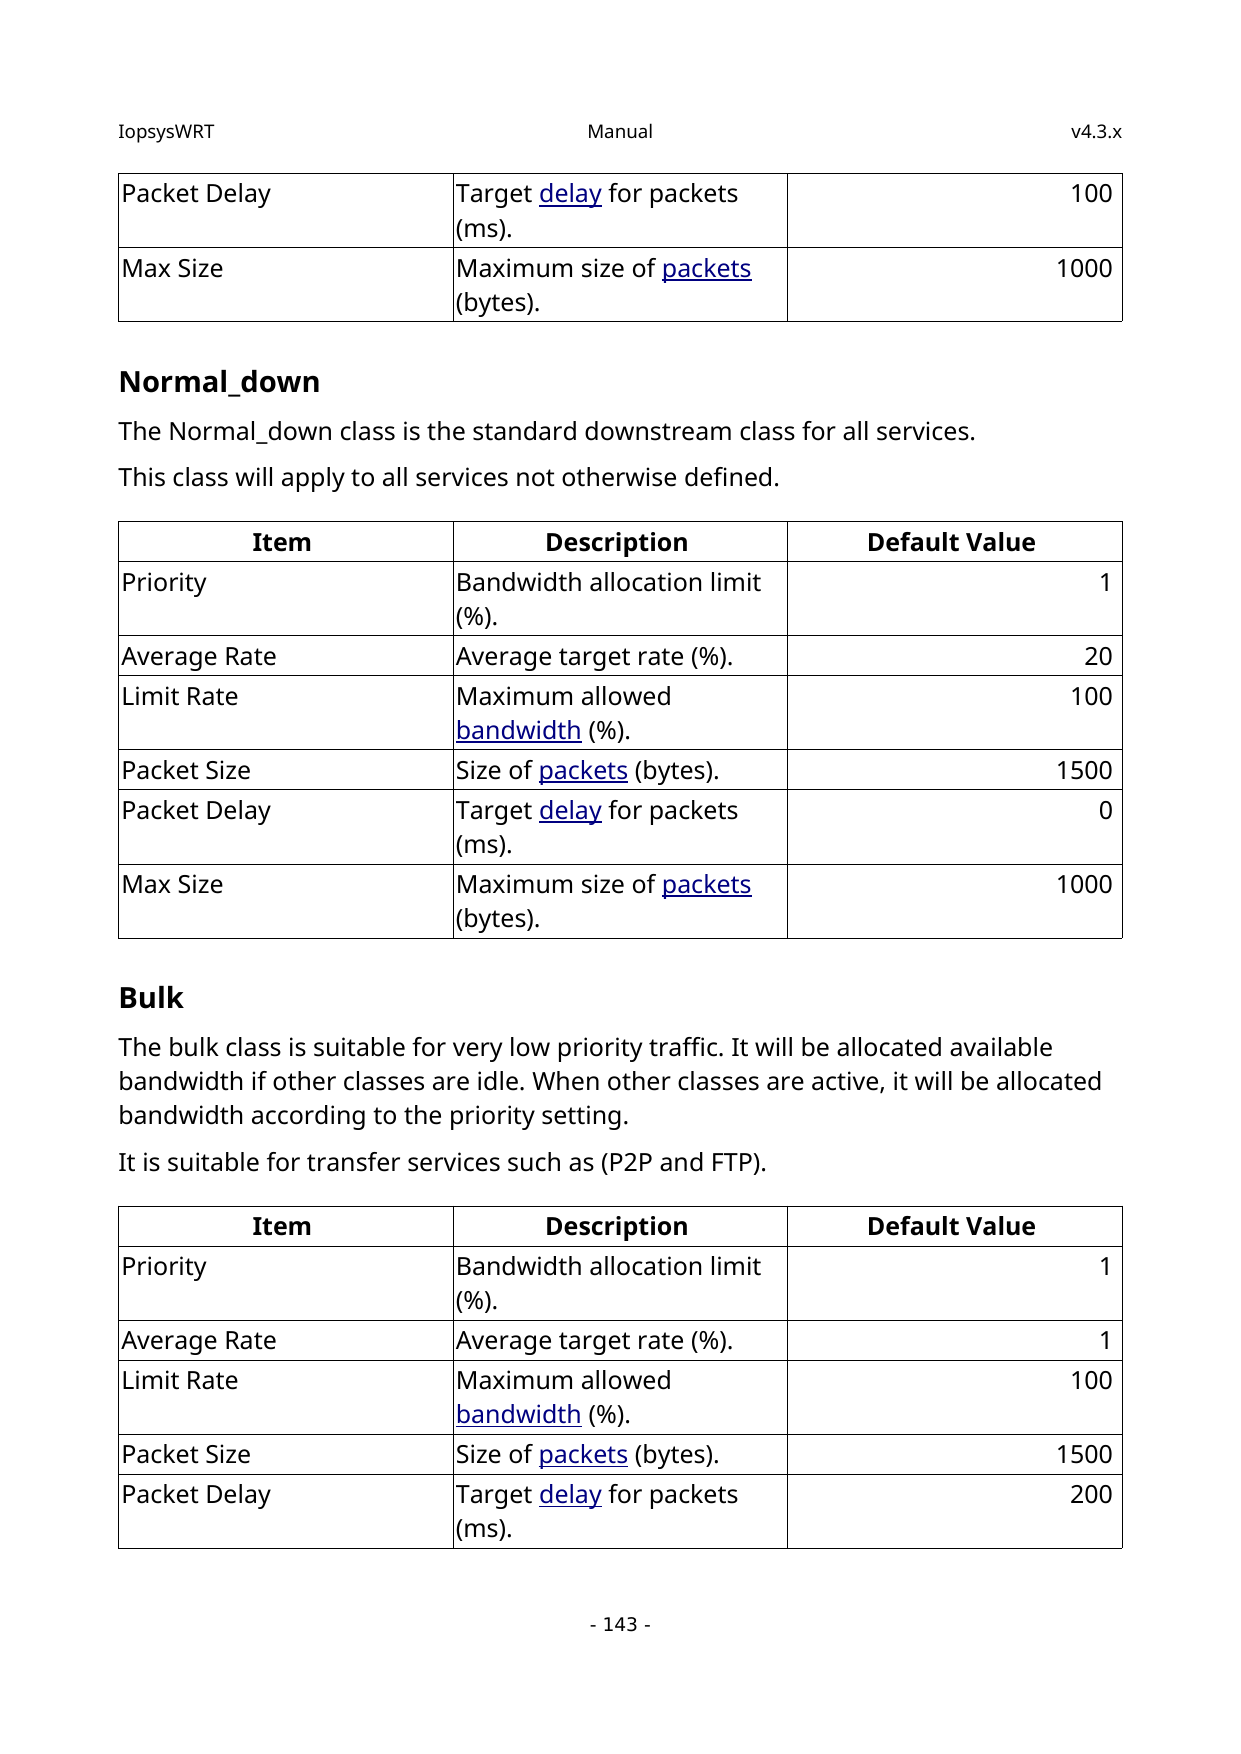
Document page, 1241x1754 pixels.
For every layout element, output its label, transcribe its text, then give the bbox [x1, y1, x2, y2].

text This class will apply to all services not otherwise defined. [118, 460, 1122, 494]
table_cell Limit Rate [119, 676, 453, 749]
table_cell Maximum allowed bandwidth (%). [454, 676, 787, 749]
table_cell Target delay for packets (ms). [454, 1475, 787, 1548]
subtitle Bulk [118, 977, 1122, 1017]
table_cell Target delay for packets (ms). [454, 174, 787, 247]
table_cell Average Rate [119, 1321, 453, 1360]
table_cell Packet Delay [119, 1475, 453, 1548]
table_cell Bandwidth allocation limit (%). [454, 562, 787, 635]
table_cell Limit Rate [119, 1361, 453, 1434]
table_header Description [454, 1207, 787, 1246]
table_cell Maximum size of packets (bytes). [454, 248, 787, 321]
table_cell Priority [119, 562, 453, 635]
table_cell Maximum allowed bandwidth (%). [454, 1361, 787, 1434]
table_cell Packet Delay [119, 790, 453, 863]
table_cell 1000 [788, 248, 1122, 321]
text The bulk class is suitable for very low priority traffic. It will be allocated available bandwidth if other classes are idle. When other classes are active, it will be allocated bandwidth according to the priority setting. [118, 1029, 1122, 1132]
table_cell 0 [788, 790, 1122, 863]
table_cell Packet Size [119, 1435, 453, 1474]
table_cell Average target rate (%). [454, 636, 787, 675]
table_cell Max Size [119, 865, 453, 937]
table_cell Average target rate (%). [454, 1321, 787, 1360]
table_cell Max Size [119, 248, 453, 321]
table_cell Priority [119, 1247, 453, 1320]
table_cell 200 [788, 1475, 1122, 1548]
subtitle Normal_down [118, 361, 1122, 401]
text It is suitable for transfer services such as (P2P and FTP). [118, 1144, 1122, 1178]
table_cell Bandwidth allocation limit (%). [454, 1247, 787, 1320]
table_header Item [119, 1207, 453, 1246]
table_cell 100 [788, 1361, 1122, 1434]
table_cell Average Rate [119, 636, 453, 675]
table_cell 1500 [788, 750, 1122, 789]
table_header Default Value [788, 522, 1122, 561]
table_cell Size of packets (bytes). [454, 750, 787, 789]
table_cell 100 [788, 174, 1122, 247]
table_cell Maximum size of packets (bytes). [454, 865, 787, 937]
table_cell Packet Size [119, 750, 453, 789]
table_cell Size of packets (bytes). [454, 1435, 787, 1474]
table_cell 1500 [788, 1435, 1122, 1474]
table_header Default Value [788, 1207, 1122, 1246]
table_cell 20 [788, 636, 1122, 675]
table_cell 1 [788, 1247, 1122, 1320]
table_cell 1 [788, 1321, 1122, 1360]
table_cell 100 [788, 676, 1122, 749]
table_cell 1 [788, 562, 1122, 635]
table_cell Target delay for packets (ms). [454, 790, 787, 863]
table_cell Packet Delay [119, 174, 453, 247]
text The Normal_down class is the standard downstream class for all services. [118, 413, 1122, 447]
table_header Description [454, 522, 787, 561]
table_header Item [119, 522, 453, 561]
table_cell 1000 [788, 865, 1122, 937]
